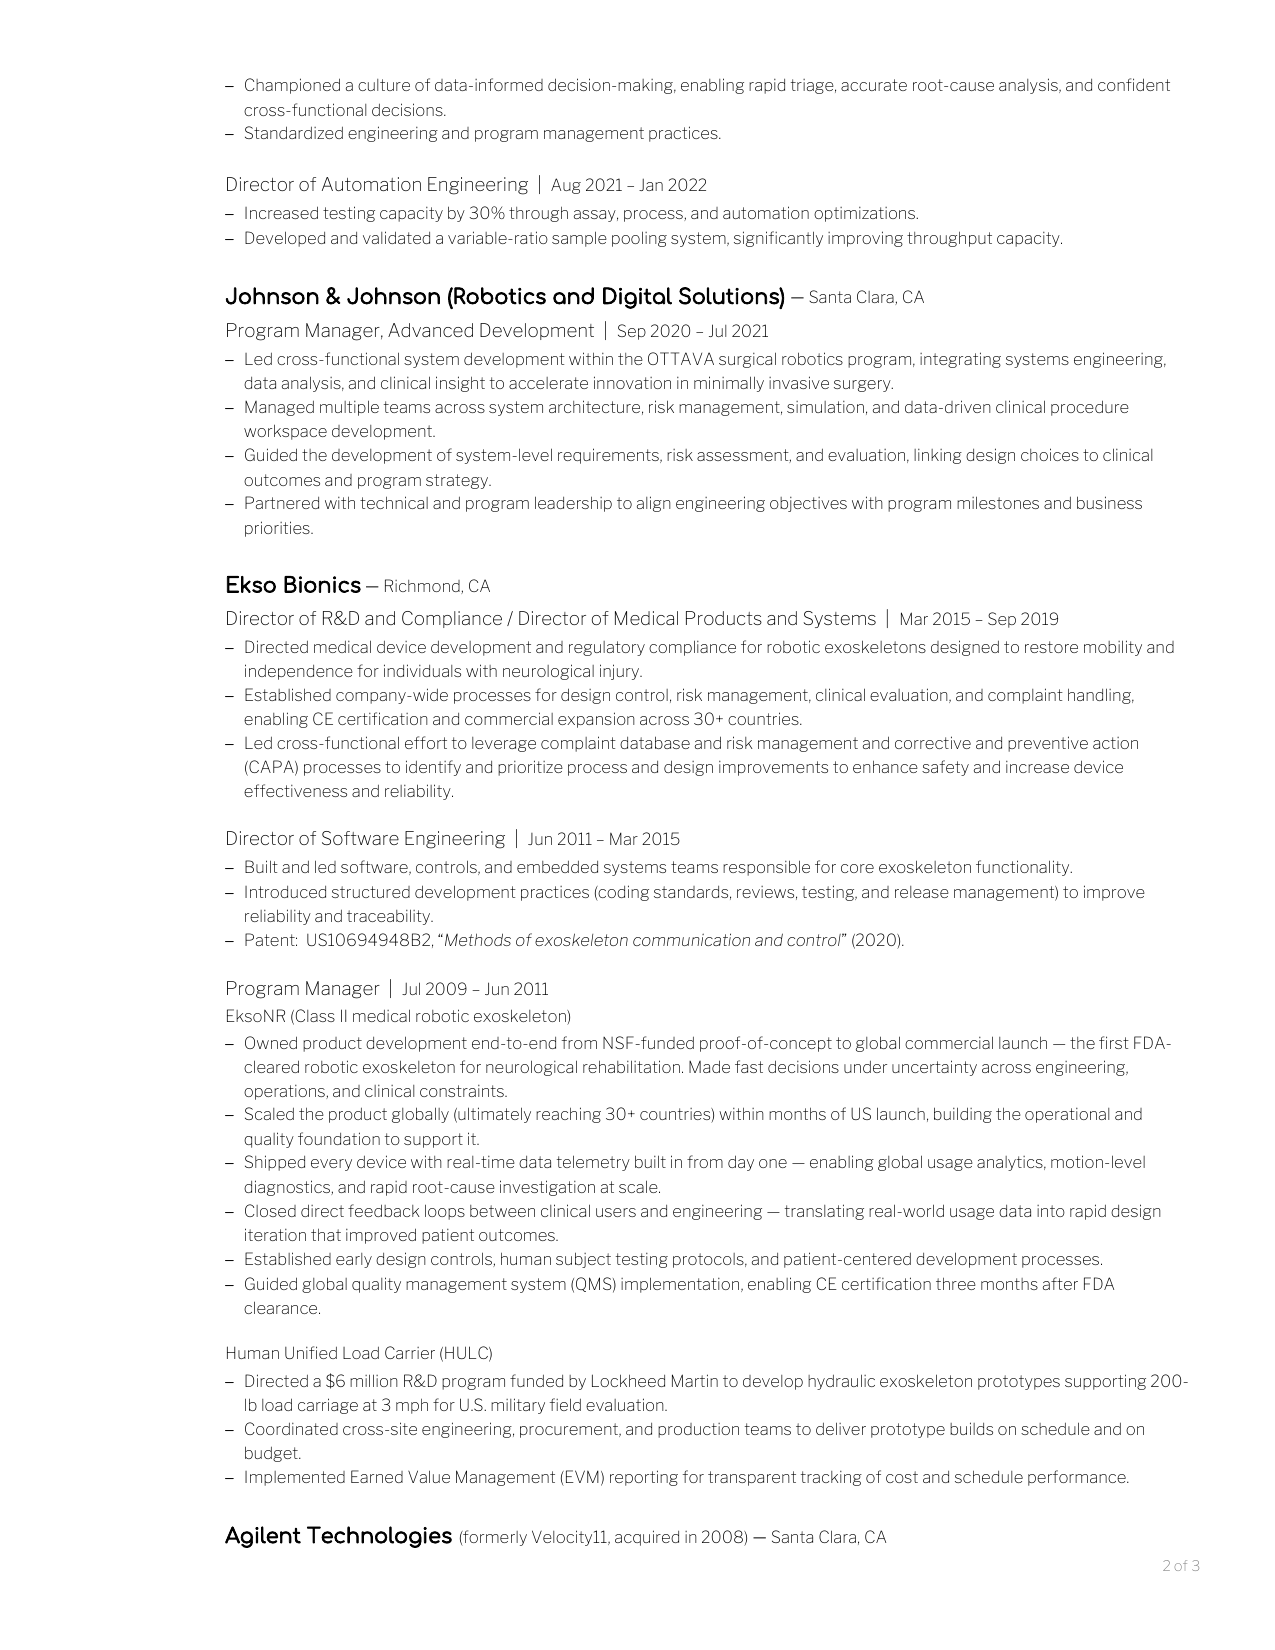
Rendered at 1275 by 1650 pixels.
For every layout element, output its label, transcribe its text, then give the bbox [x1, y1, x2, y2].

text Program Manager, Advanced Development | Sep 2020 – Jul 2021 [75, 319, 1191, 342]
list Established company-wide processes for design control, risk management, clinical evaluation, and complaint handling, enabling CE certification and commercial expansion across 30+ countries. [225, 685, 1191, 730]
list Introduced structured development practices (coding standards, reviews, testing, and release management) to improve reliability and traceability. [225, 882, 1191, 927]
list Patent: US10694948B2, “Methods of exoskeleton communication and control” (2020). [225, 930, 1191, 952]
list Increased testing capacity by 30% through assay, process, and automation optimizations. [225, 202, 1191, 224]
list Implemented Earned Value Management (EVM) reporting for transparent tracking of cost and schedule performance. [225, 1467, 1191, 1489]
text Human Unified Load Carrier (HULC) [75, 1344, 1191, 1364]
list Directed medical device development and regulatory compliance for robotic exoskeletons designed to restore mobility and independence for individuals with neurological injury. [225, 637, 1191, 682]
list Led cross-functional system development within the OTTAVA surgical robotics program, integrating systems engineering, data analysis, and clinical insight to accelerate innovation in minimally invasive surgery. [225, 349, 1191, 394]
list Led cross-functional effort to leverage complaint database and risk management and corrective and preventive action (CAPA) processes to identify and prioritize process and design improvements to enhance safety and increase device effectiveness and reliability. [225, 733, 1191, 801]
list Shipped every device with real-time data telemetry built in from day one — enabling global usage analytics, motion-level diagnostics, and rapid root-cause investigation at scale. [225, 1152, 1191, 1197]
list Closed direct feedback loops between clinical users and engineering — translating real-world usage data into rapid design iteration that improved patient outcomes. [225, 1200, 1191, 1246]
list Standardized engineering and program management practices. [225, 123, 1191, 145]
text Director of Software Engineering | Jun 2011 – Mar 2015 [75, 827, 1191, 850]
text Ekso Bionics – Richmond, CA [75, 571, 1200, 600]
list Developed and validated a variable-ratio sample pooling system, significantly improving throughput capacity. [225, 228, 1191, 249]
list Partnered with technical and program leadership to align engineering objectives with program milestones and business priorities. [225, 493, 1191, 538]
list Managed multiple teams across system architecture, risk management, simulation, and data-driven clinical procedure workspace development. [225, 397, 1191, 442]
text Johnson & Johnson (Robotics and Digital Solutions) – Santa Clara, CA [75, 283, 1200, 311]
text EksoNR (Class II medical robotic exoskeleton) [75, 1006, 1200, 1026]
text Director of Automation Engineering | Aug 2021 – Jan 2022 [75, 173, 1191, 196]
list Established early design controls, human subject testing protocols, and patient-centered development processes. [225, 1248, 1191, 1270]
list Guided the development of system-level requirements, risk assessment, and evaluation, linking design choices to clinical outcomes and program strategy. [225, 445, 1191, 490]
list Owned product development end-to-end from NSF-funded proof-of-concept to global commercial launch — the first FDA-cleared robotic exoskeleton for neurological rehabilitation. Made fast decisions under uncertainty across engineering, operations, and clinical constraints. [225, 1033, 1191, 1101]
list Directed a $6 million R&D program funded by Lockheed Martin to develop hydraulic exoskeleton prototypes supporting 200-lb load carriage at 3 mph for U.S. military field evaluation. [225, 1371, 1191, 1416]
list Built and led software, controls, and embedded systems teams responsible for core exoskeleton functionality. [225, 857, 1191, 878]
list Scaled the product globally (ultimately reaching 30+ countries) within months of US launch, building the operational and quality foundation to support it. [225, 1104, 1191, 1149]
list Championed a culture of data-informed decision-making, enabling rapid triage, accurate root-cause analysis, and confident cross-functional decisions. [225, 75, 1191, 120]
text Program Manager | Jul 2009 – Jun 2011 [75, 977, 1191, 999]
text Agilent Technologies (formerly Velocity11, acquired in 2008) – Santa Clara, CA [75, 1522, 1200, 1551]
text Director of R&D and Compliance / Director of Medical Products and Systems | Mar 2015 – Sep 2019 [75, 607, 1191, 630]
list Coordinated cross-site engineering, procurement, and production teams to deliver prototype builds on schedule and on budget. [225, 1419, 1191, 1464]
list Guided global quality management system (QMS) implementation, enabling CE certification three months after FDA clearance. [225, 1274, 1191, 1319]
